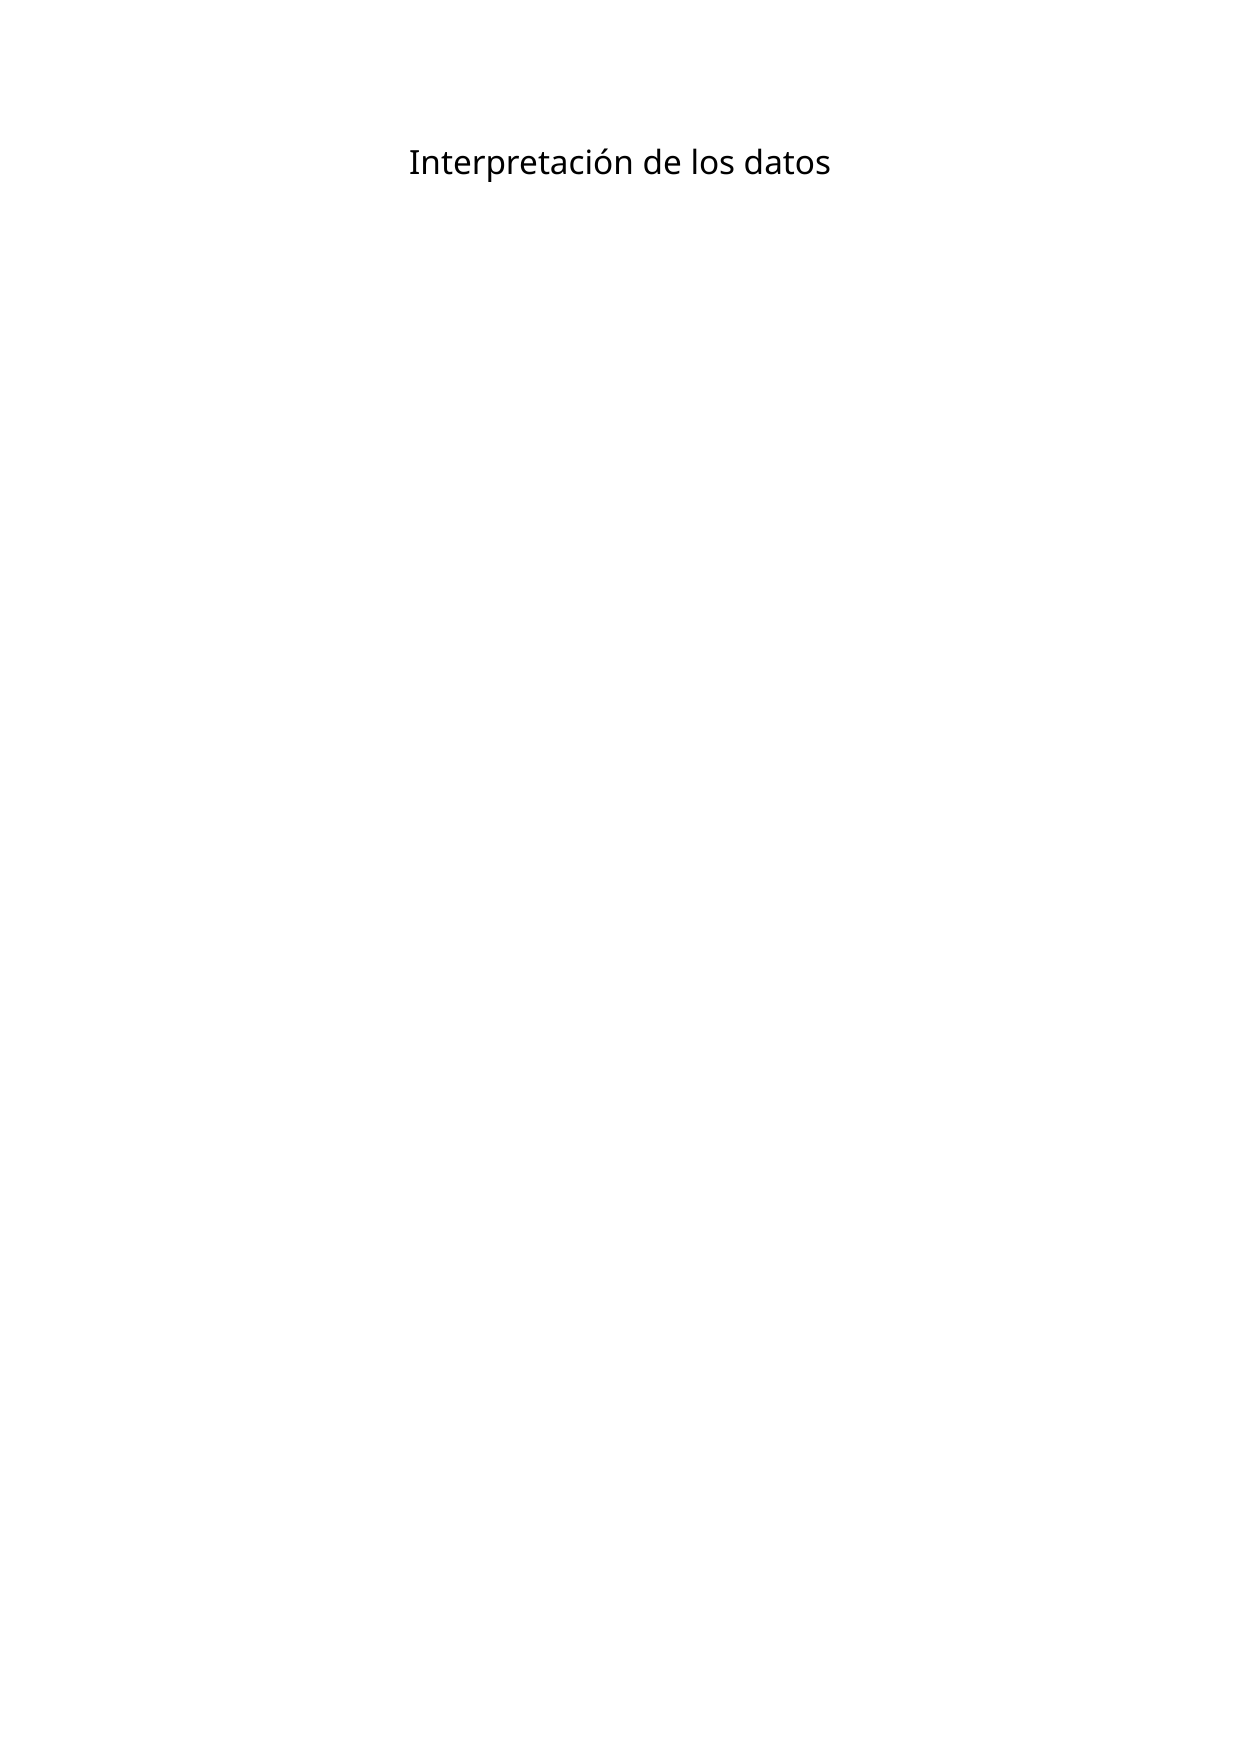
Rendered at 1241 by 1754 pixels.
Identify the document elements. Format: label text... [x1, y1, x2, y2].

subtitle Interpretación de los datos [118, 139, 1122, 184]
